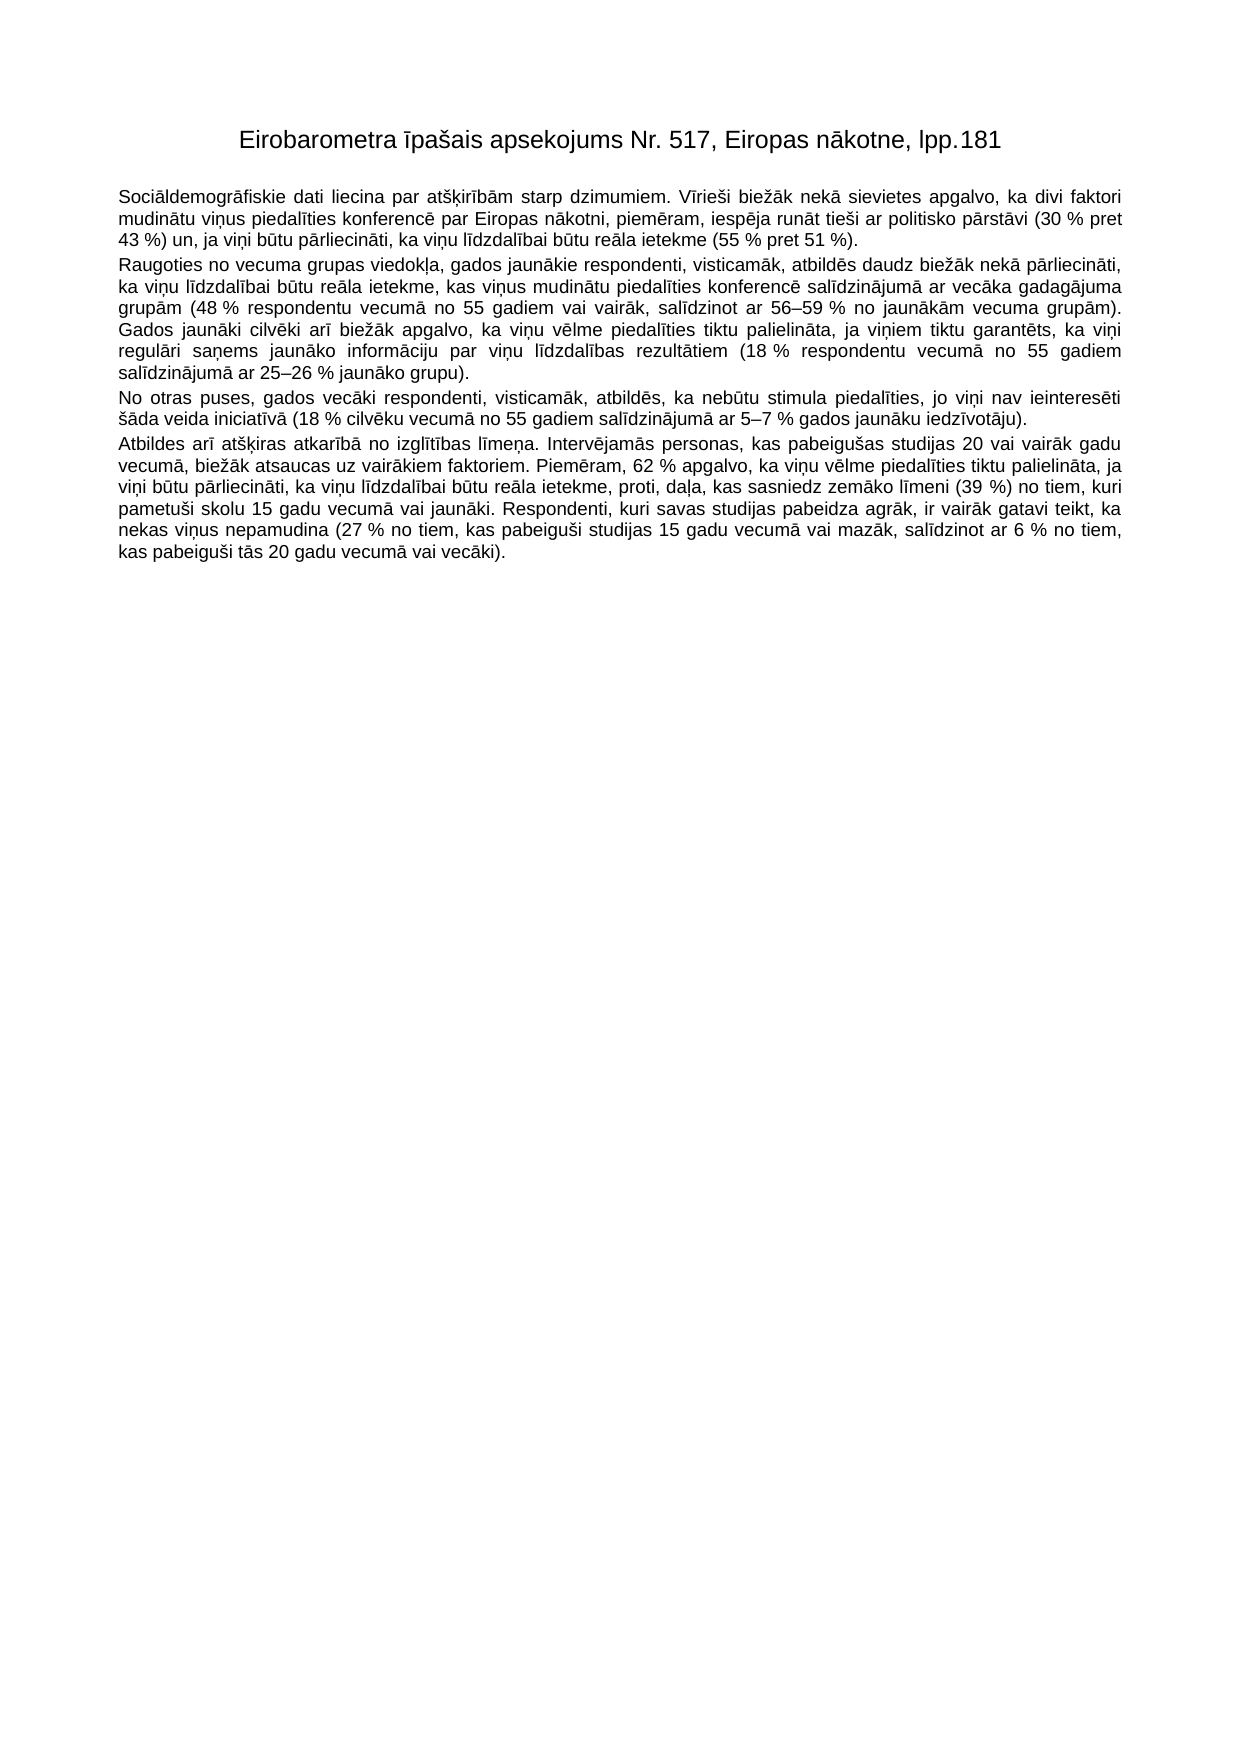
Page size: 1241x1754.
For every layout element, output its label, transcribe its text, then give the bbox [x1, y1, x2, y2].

text Raugoties no vecuma grupas viedokļa, gados jaunākie respondenti, visticamāk, atbildēs daudz biežāk nekā pārliecināti, ka viņu līdzdalībai būtu reāla ietekme, kas viņus mudinātu piedalīties konferencē salīdzinājumā ar vecāka gadagājuma grupām (48 % respondentu vecumā no 55 gadiem vai vairāk, salīdzinot ar 56–59 % no jaunākām vecuma grupām). Gados jaunāki cilvēki arī biežāk apgalvo, ka viņu vēlme piedalīties tiktu palielināta, ja viņiem tiktu garantēts, ka viņi regulāri saņems jaunāko informāciju par viņu līdzdalības rezultātiem (18 % respondentu vecumā no 55 gadiem salīdzinājumā ar 25–26 % jaunāko grupu). [118, 254, 1122, 383]
text Sociāldemogrāfiskie dati liecina par atšķirībām starp dzimumiem. Vīrieši biežāk nekā sievietes apgalvo, ka divi faktori mudinātu viņus piedalīties konferencē par Eiropas nākotni, piemēram, iespēja runāt tieši ar politisko pārstāvi (30 % pret 43 %) un, ja viņi būtu pārliecināti, ka viņu līdzdalībai būtu reāla ietekme (55 % pret 51 %). [118, 186, 1122, 251]
text No otras puses, gados vecāki respondenti, visticamāk, atbildēs, ka nebūtu stimula piedalīties, jo viņi nav ieinteresēti šāda veida iniciatīvā (18 % cilvēku vecumā no 55 gadiem salīdzinājumā ar 5–7 % gados jaunāku iedzīvotāju). [118, 387, 1122, 430]
text Atbildes arī atšķiras atkarībā no izglītības līmeņa. Intervējamās personas, kas pabeigušas studijas 20 vai vairāk gadu vecumā, biežāk atsaucas uz vairākiem faktoriem. Piemēram, 62 % apgalvo, ka viņu vēlme piedalīties tiktu palielināta, ja viņi būtu pārliecināti, ka viņu līdzdalībai būtu reāla ietekme, proti, daļa, kas sasniedz zemāko līmeni (39 %) no tiem, kuri pametuši skolu 15 gadu vecumā vai jaunāki. Respondenti, kuri savas studijas pabeidza agrāk, ir vairāk gatavi teikt, ka nekas viņus nepamudina (27 % no tiem, kas pabeiguši studijas 15 gadu vecumā vai mazāk, salīdzinot ar 6 % no tiem, kas pabeiguši tās 20 gadu vecumā vai vecāki). [118, 433, 1122, 562]
